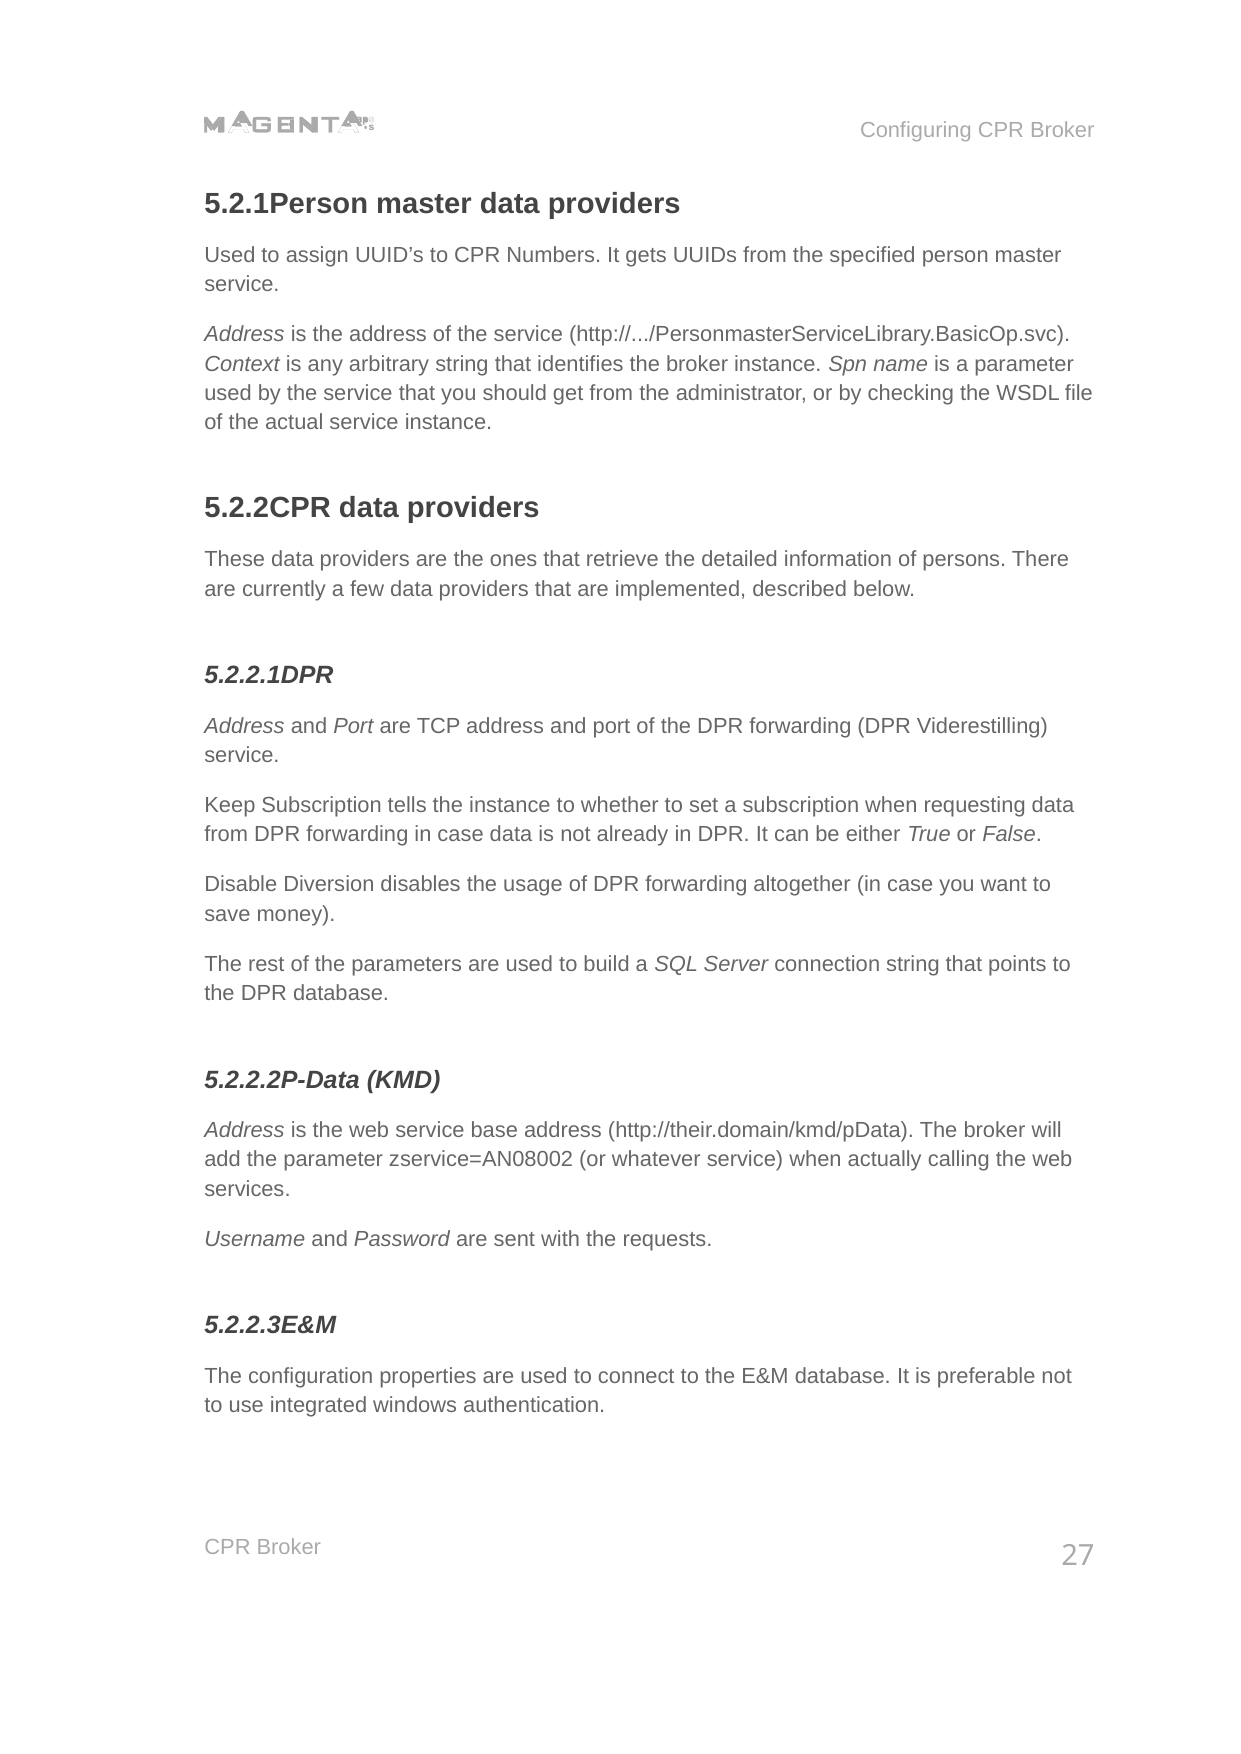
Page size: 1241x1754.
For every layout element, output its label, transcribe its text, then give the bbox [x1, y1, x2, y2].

text Keep Subscription tells the instance to whether to set a subscription when requesting data from DPR forwarding in case data is not already in DPR. It can be either True or False. [204, 789, 1094, 848]
text Username and Password are sent with the requests. [204, 1223, 1094, 1252]
text Address and Port are TCP address and port of the DPR forwarding (DPR Viderestilling) service. [204, 710, 1094, 768]
text These data providers are the ones that retrieve the detailed information of persons. There are currently a few data providers that are implemented, described below. [204, 543, 1094, 602]
subtitle E&M [204, 1287, 1094, 1346]
subtitle Person master data providers [204, 166, 1094, 225]
text The configuration properties are used to connect to the E&M database. It is preferable not to use integrated windows authentication. [204, 1360, 1094, 1418]
text Used to assign UUID’s to CPR Numbers. It gets UUIDs from the specified person master service. [204, 239, 1094, 298]
text Disable Diversion disables the usage of DPR forwarding altogether (in case you want to save money). [204, 868, 1094, 927]
text The rest of the parameters are used to build a SQL Server connection string that points to the DPR database. [204, 948, 1094, 1006]
text Address is the web service base address (http://their.domain/kmd/pData). The broker will add the parameter zservice=AN08002 (or whatever service) when actually calling the web services. [204, 1114, 1094, 1202]
subtitle CPR data providers [204, 471, 1094, 529]
text Address is the address of the service (http://.../PersonmasterServiceLibrary.BasicOp.svc). Context is any arbitrary string that identifies the broker instance. Spn name is a parameter used by the service that you should get from the administrator, or by checking the WSDL file of the actual service instance. [204, 318, 1094, 435]
subtitle P-Data (KMD) [204, 1041, 1094, 1100]
subtitle DPR [204, 637, 1094, 696]
